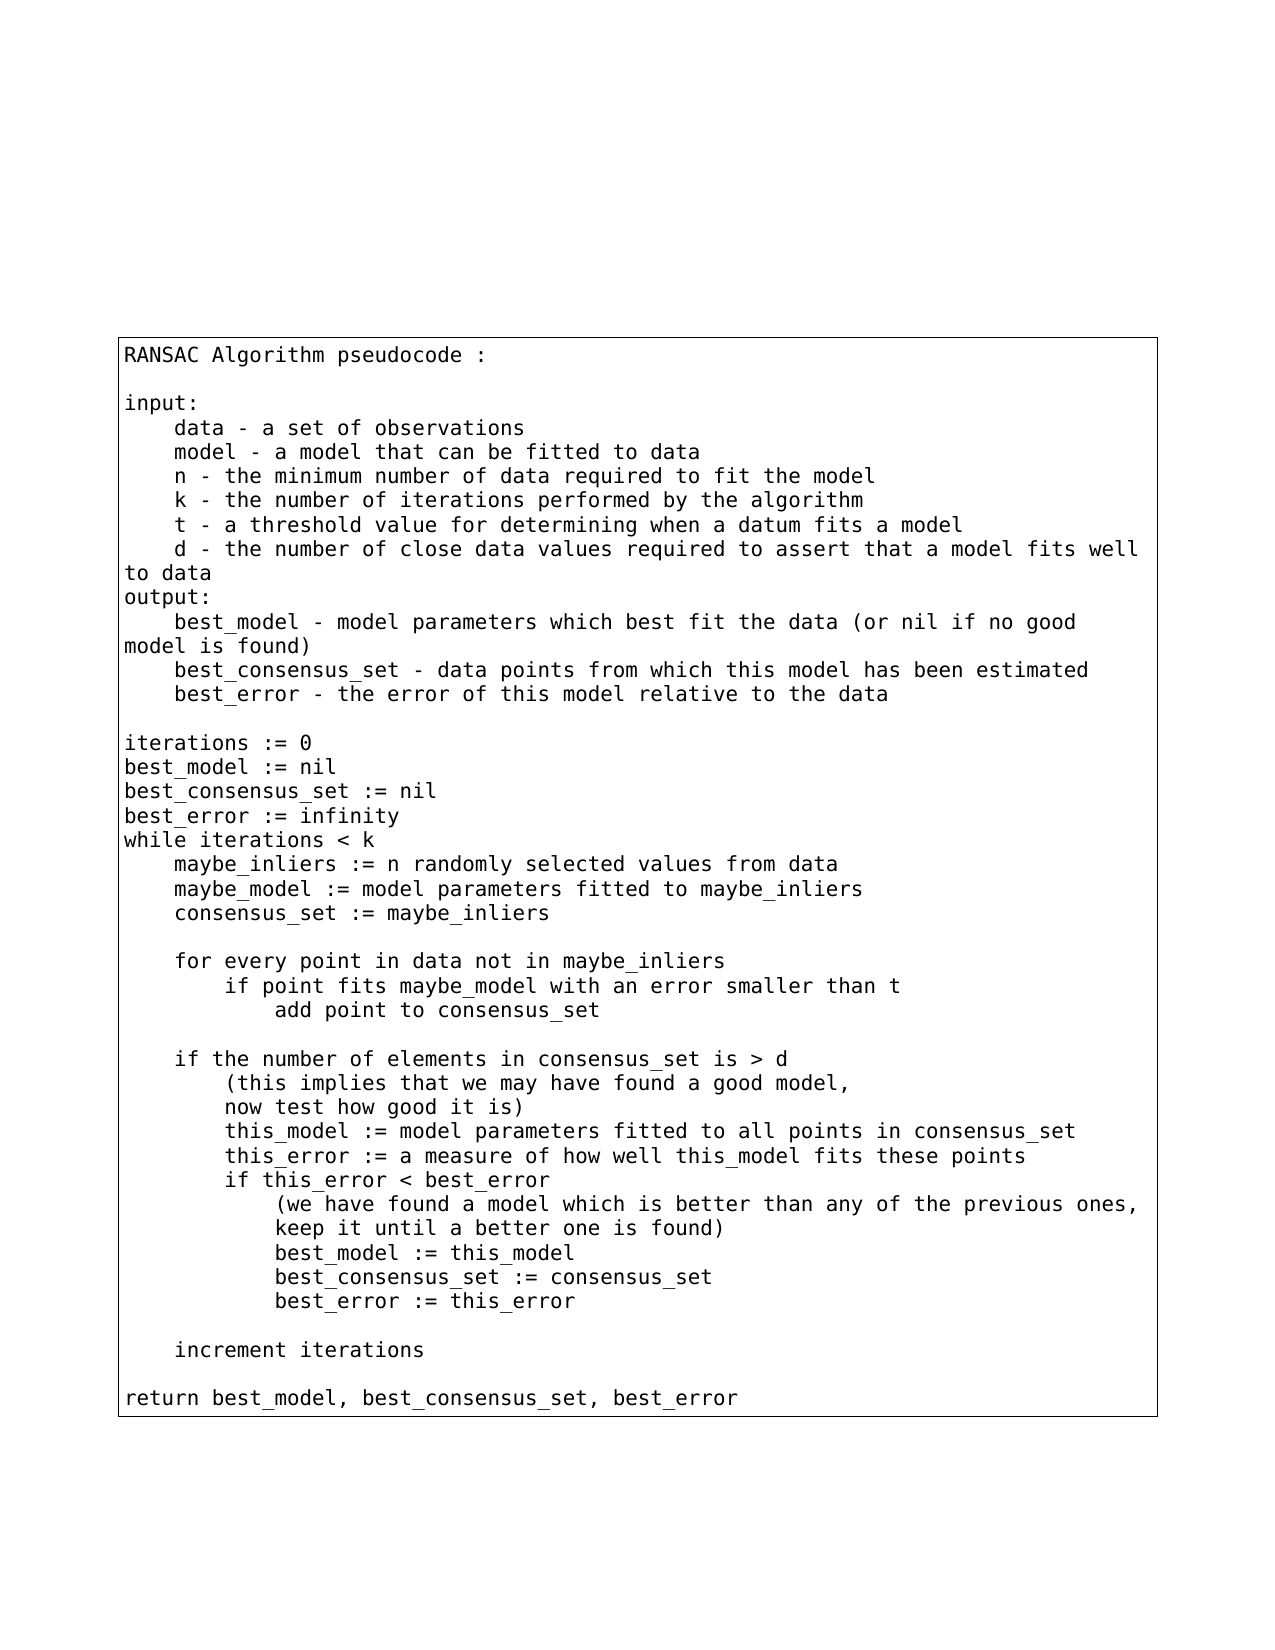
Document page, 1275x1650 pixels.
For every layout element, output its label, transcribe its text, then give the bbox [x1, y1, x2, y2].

table_header RANSAC Algorithm pseudocode : input: data - a set of observations model - a model that can be fitted to data n - the minimum number of data required to fit the model k - the number of iterations performed by the algorithm t - a threshold value for determining when a datum fits a model d - the number of close data values required to assert that a model fits well to data output: best_model - model parameters which best fit the data (or nil if no good model is found) best_consensus_set - data points from which this model has been estimated best_error - the error of this model relative to the data iterations := 0 best_model := nil best_consensus_set := nil best_error := infinity while iterations < k maybe_inliers := n randomly selected values from data maybe_model := model parameters fitted to maybe_inliers consensus_set := maybe_inliers for every point in data not in maybe_inliers if point fits maybe_model with an error smaller than t add point to consensus_set if the number of elements in consensus_set is > d (this implies that we may have found a good model, now test how good it is) this_model := model parameters fitted to all points in consensus_set this_error := a measure of how well this_model fits these points if this_error < best_error (we have found a model which is better than any of the previous ones, keep it until a better one is found) best_model := this_model best_consensus_set := consensus_set best_error := this_error increment iterations return best_model, best_consensus_set, best_error [119, 338, 1157, 1416]
